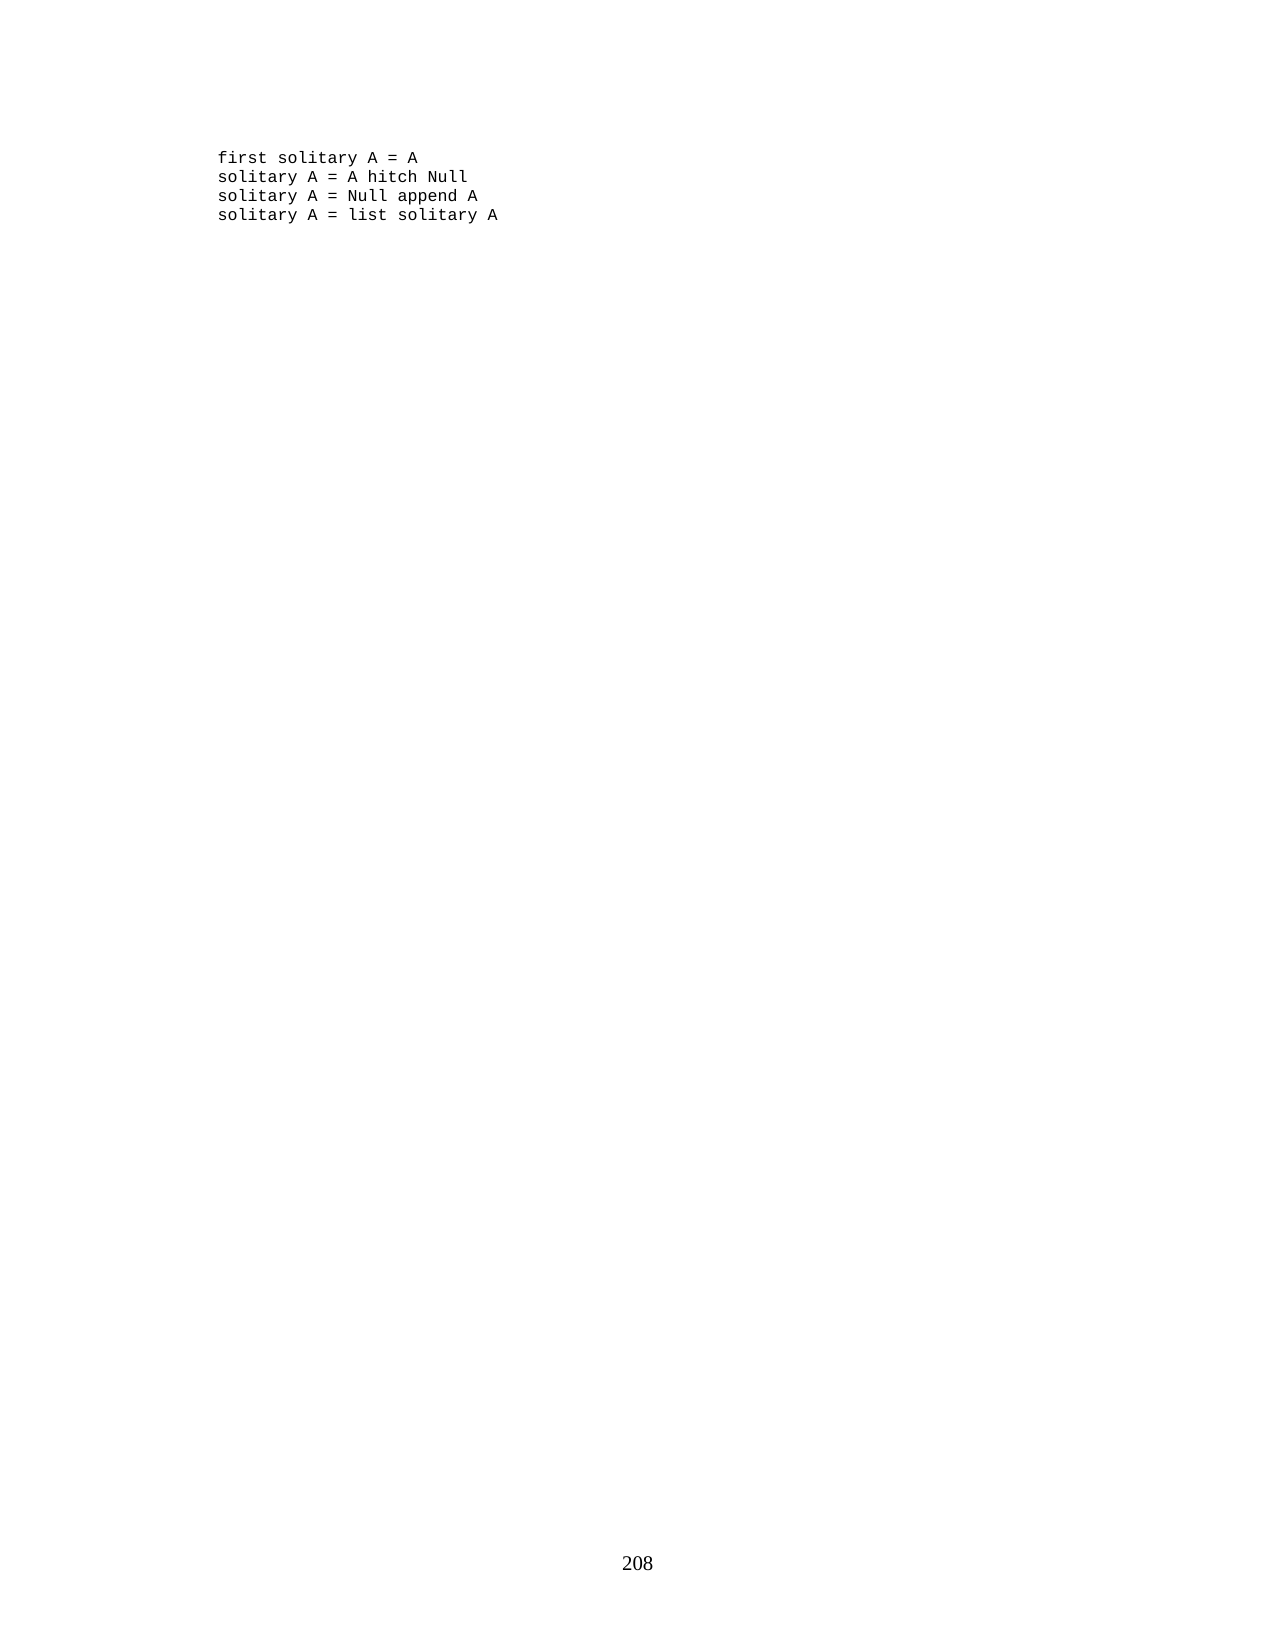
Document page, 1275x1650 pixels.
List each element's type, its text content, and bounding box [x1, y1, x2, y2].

text first solitary A = A solitary A = A hitch Null solitary A = Null append A solitary A = list solitary A [187, 150, 1087, 244]
